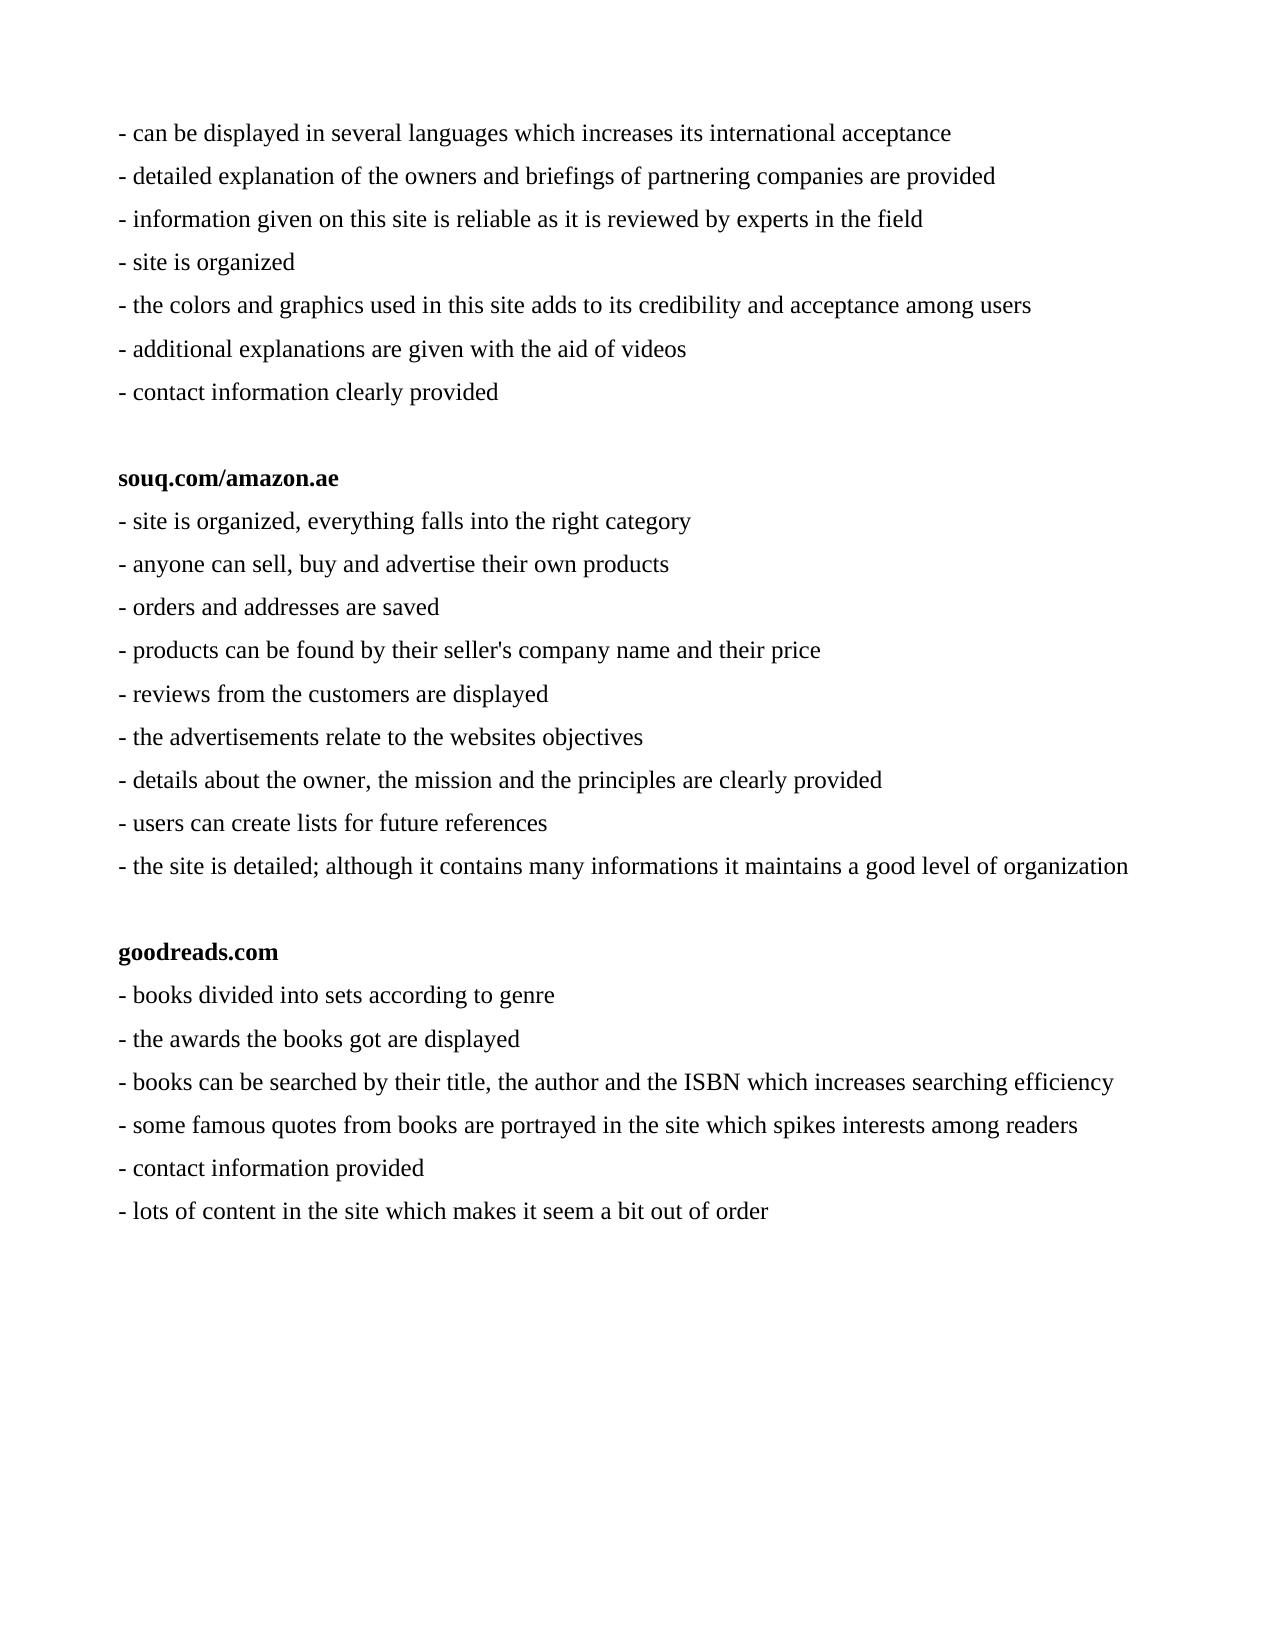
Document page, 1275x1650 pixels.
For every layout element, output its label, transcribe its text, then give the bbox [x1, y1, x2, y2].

text - site is organized [118, 247, 1157, 276]
text - details about the owner, the mission and the principles are clearly provided [118, 765, 1157, 794]
text - the awards the books got are displayed [118, 1024, 1157, 1052]
text - contact information provided [118, 1153, 1157, 1182]
text - site is organized, everything falls into the right category [118, 506, 1157, 535]
text - contact information clearly provided [118, 377, 1157, 406]
text - books can be searched by their title, the author and the ISBN which increases searching efficiency [118, 1067, 1157, 1096]
text souq.com/amazon.ae [118, 463, 1157, 492]
text - some famous quotes from books are portrayed in the site which spikes interests among readers [118, 1110, 1157, 1139]
text - lots of content in the site which makes it seem a bit out of order [118, 1196, 1157, 1225]
text - information given on this site is reliable as it is reviewed by experts in the field [118, 204, 1157, 233]
text - users can create lists for future references [118, 808, 1157, 837]
text - additional explanations are given with the aid of videos [118, 334, 1157, 362]
text - books divided into sets according to genre [118, 981, 1157, 1009]
text - detailed explanation of the owners and briefings of partnering companies are provided [118, 161, 1157, 190]
text - anyone can sell, buy and advertise their own products [118, 549, 1157, 578]
text - reviews from the customers are displayed [118, 679, 1157, 707]
text - products can be found by their seller's company name and their price [118, 636, 1157, 664]
text - the colors and graphics used in this site adds to its credibility and acceptance among users [118, 291, 1157, 319]
text - the advertisements relate to the websites objectives [118, 722, 1157, 751]
text - orders and addresses are saved [118, 592, 1157, 621]
text - can be displayed in several languages which increases its international acceptance [118, 118, 1157, 147]
text goodreads.com [118, 937, 1157, 966]
text - the site is detailed; although it contains many informations it maintains a good level of organization [118, 851, 1157, 880]
